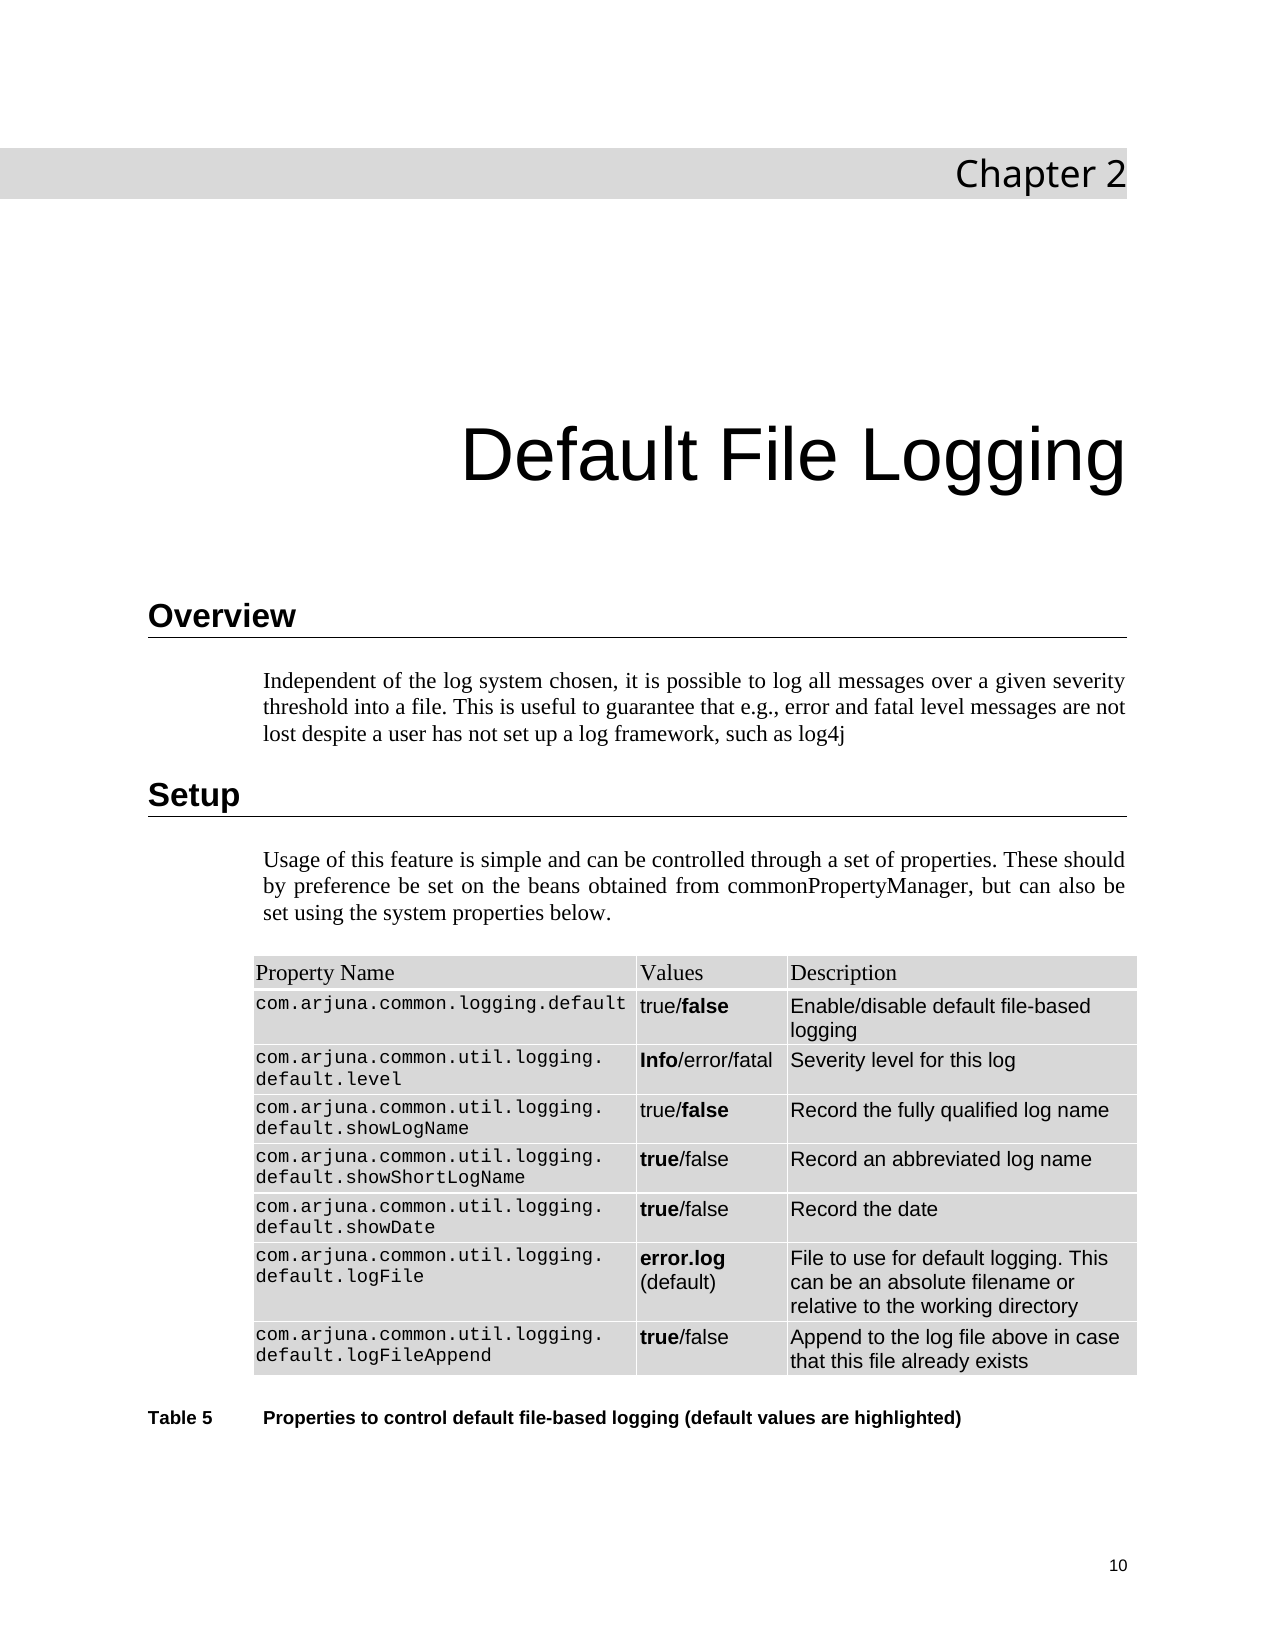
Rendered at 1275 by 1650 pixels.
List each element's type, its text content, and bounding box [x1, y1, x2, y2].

table_header Values [637, 956, 787, 988]
table_cell com.arjuna.common.util.logging. default.showShortLogName [254, 1144, 636, 1192]
text Independent of the log system chosen, it is possible to log all messages over a given severity threshold into a file. This is useful to guarantee that e.g., error and fatal level messages are not lost despite a user has not set up a log framework, such as log4j [263, 667, 1127, 746]
table_cell com.arjuna.common.util.logging. default.logFileAppend [254, 1322, 636, 1375]
table_header Description [788, 956, 1137, 988]
table_cell Enable/disable default file-based logging [788, 991, 1137, 1044]
table_cell Record the date [788, 1194, 1137, 1242]
table_cell com.arjuna.common.util.logging. default.logFile [254, 1243, 636, 1321]
table_cell File to use for default logging. This can be an absolute filename or relative to the working directory [788, 1243, 1137, 1321]
table_cell com.arjuna.common.logging.default [254, 991, 636, 1044]
text Usage of this feature is simple and can be controlled through a set of properties. These should by preference be set on the beans obtained from commonPropertyManager, but can also be set using the system properties below. [263, 846, 1127, 925]
table_cell Info/error/fatal [637, 1045, 787, 1094]
table_cell error.log (default) [637, 1243, 787, 1321]
table_cell true/false [637, 991, 787, 1044]
table_cell Record an abbreviated log name [788, 1144, 1137, 1192]
table_cell com.arjuna.common.util.logging. default.level [254, 1045, 636, 1094]
title Default File Logging [263, 410, 1127, 496]
table_header Property Name [254, 956, 636, 988]
table_cell Append to the log file above in case that this file already exists [788, 1322, 1137, 1375]
table_cell com.arjuna.common.util.logging. default.showLogName [254, 1095, 636, 1143]
table_cell true/false [637, 1144, 787, 1192]
table_cell Severity level for this log [788, 1045, 1137, 1094]
table_cell true/false [637, 1095, 787, 1143]
text Table 5 Properties to control default file-based logging (default values are highlighted) [148, 1407, 1127, 1428]
table_cell Record the fully qualified log name [788, 1095, 1137, 1143]
subtitle Overview [148, 596, 1127, 637]
table_cell true/false [637, 1322, 787, 1375]
table_cell com.arjuna.common.util.logging. default.showDate [254, 1194, 636, 1242]
table_cell true/false [637, 1194, 787, 1242]
subtitle Setup [148, 775, 1127, 816]
